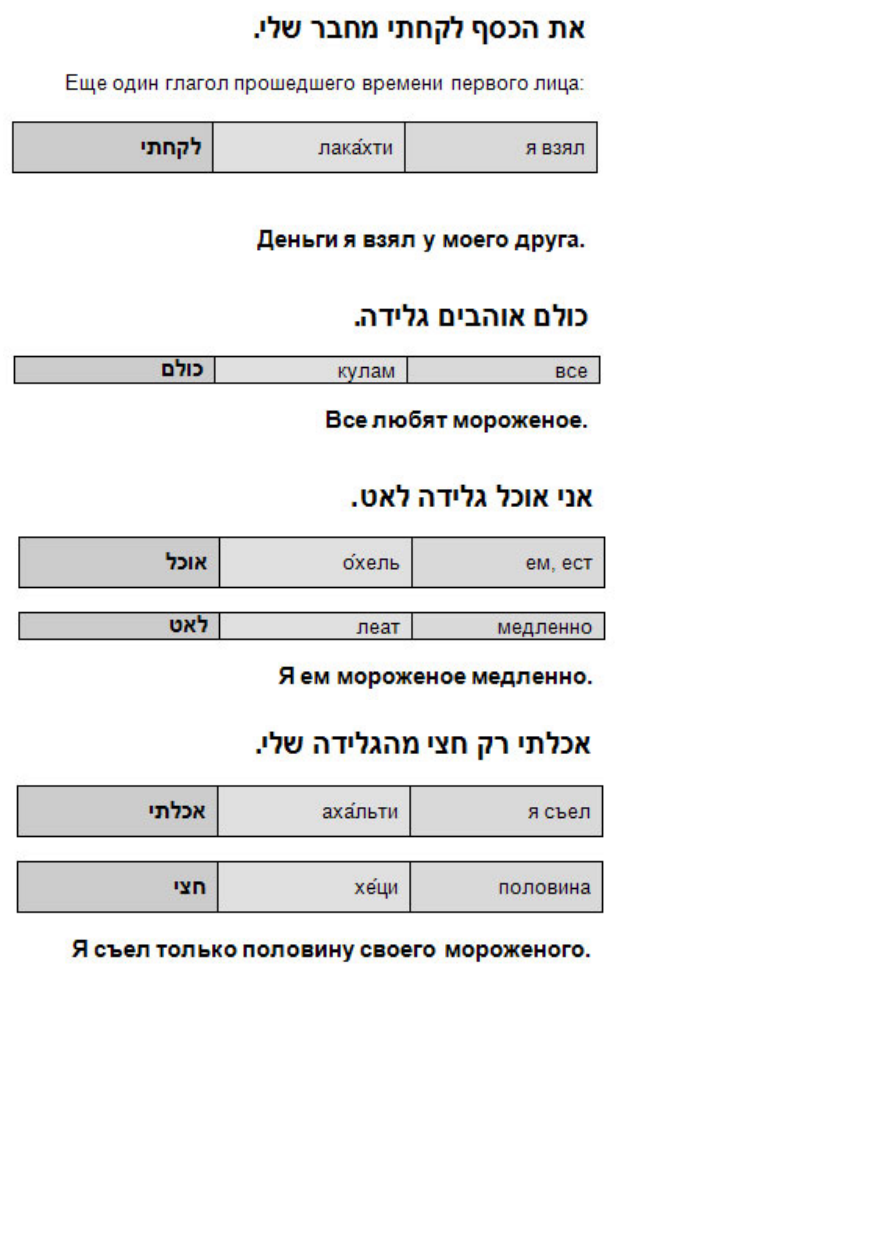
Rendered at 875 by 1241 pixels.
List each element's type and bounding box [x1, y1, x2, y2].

picture [3, 0, 609, 260]
picture [3, 475, 615, 700]
picture [3, 725, 613, 970]
picture [3, 284, 607, 450]
